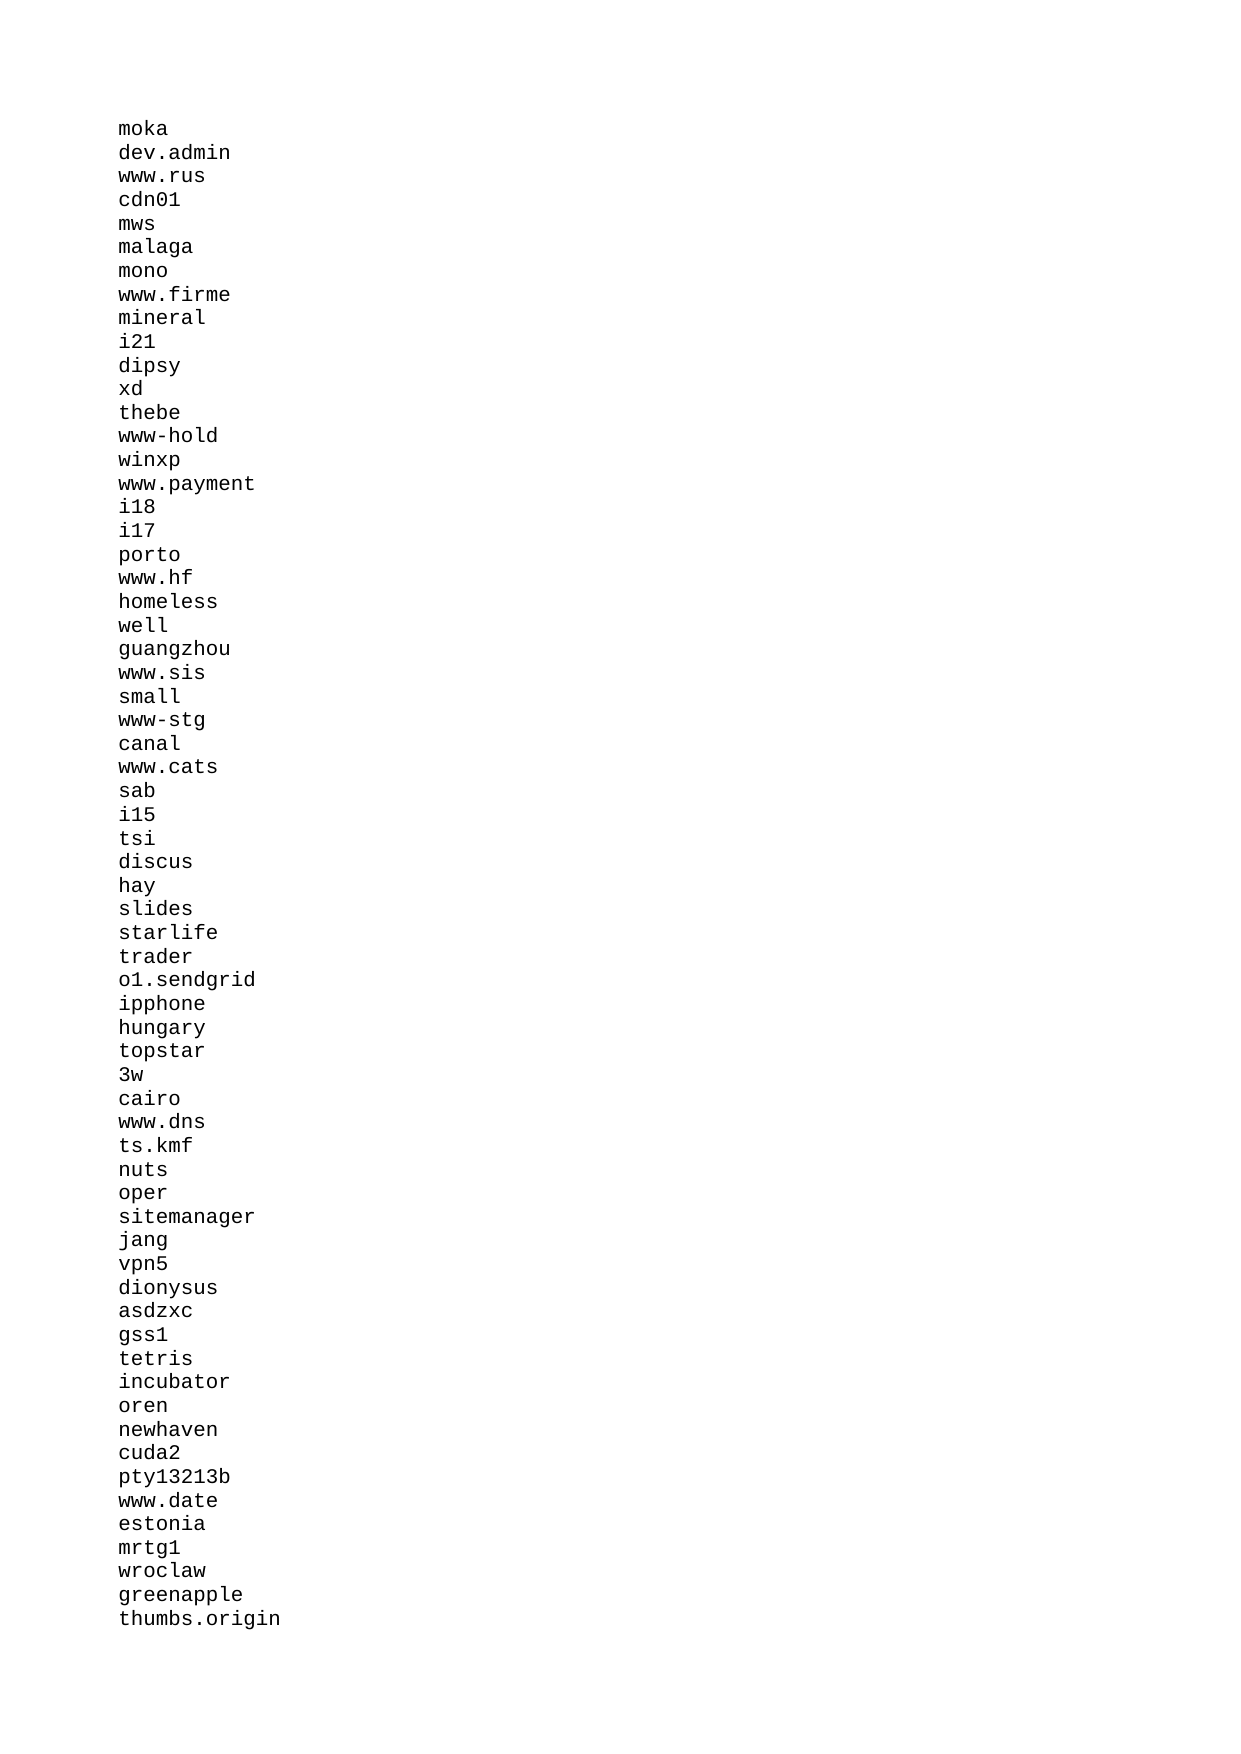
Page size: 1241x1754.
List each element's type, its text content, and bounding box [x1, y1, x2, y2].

text mono [118, 260, 1122, 284]
text www.date [118, 1489, 1122, 1513]
text porto [118, 544, 1122, 567]
text estonia [118, 1513, 1122, 1537]
text www-stg [118, 709, 1122, 733]
text www.cats [118, 757, 1122, 780]
text xd [118, 378, 1122, 402]
text cdn01 [118, 189, 1122, 213]
text cairo [118, 1088, 1122, 1111]
text slides [118, 898, 1122, 922]
text i17 [118, 520, 1122, 544]
text nuts [118, 1158, 1122, 1182]
text hay [118, 875, 1122, 898]
text 3w [118, 1064, 1122, 1088]
text mrtg1 [118, 1537, 1122, 1561]
text cuda2 [118, 1442, 1122, 1466]
text dipsy [118, 354, 1122, 378]
text www-hold [118, 426, 1122, 449]
text sitemanager [118, 1206, 1122, 1229]
text thebe [118, 402, 1122, 426]
text oper [118, 1182, 1122, 1206]
text moka [118, 118, 1122, 142]
text incubator [118, 1371, 1122, 1395]
text newhaven [118, 1419, 1122, 1442]
text ipphone [118, 993, 1122, 1017]
text greenapple [118, 1584, 1122, 1608]
text wroclaw [118, 1561, 1122, 1584]
text gss1 [118, 1324, 1122, 1348]
text www.rus [118, 165, 1122, 189]
text www.sis [118, 662, 1122, 686]
text www.dns [118, 1111, 1122, 1135]
text ts.kmf [118, 1135, 1122, 1158]
text well [118, 615, 1122, 638]
text i18 [118, 496, 1122, 520]
text topstar [118, 1040, 1122, 1064]
text i15 [118, 804, 1122, 827]
text starlife [118, 922, 1122, 946]
text discus [118, 851, 1122, 875]
text asdzxc [118, 1300, 1122, 1324]
text thumbs.origin [118, 1608, 1122, 1631]
text mineral [118, 307, 1122, 331]
text mws [118, 213, 1122, 236]
text sab [118, 780, 1122, 804]
text small [118, 686, 1122, 709]
text dev.admin [118, 142, 1122, 165]
text vpn5 [118, 1253, 1122, 1277]
text i21 [118, 331, 1122, 354]
text guangzhou [118, 638, 1122, 662]
text www.firme [118, 284, 1122, 307]
text tetris [118, 1348, 1122, 1371]
text www.payment [118, 473, 1122, 496]
text dionysus [118, 1277, 1122, 1300]
text jang [118, 1229, 1122, 1253]
text oren [118, 1395, 1122, 1419]
text winxp [118, 449, 1122, 473]
text tsi [118, 827, 1122, 851]
text canal [118, 733, 1122, 757]
text www.hf [118, 567, 1122, 591]
text malaga [118, 236, 1122, 260]
text trader [118, 946, 1122, 969]
text hungary [118, 1017, 1122, 1040]
text pty13213b [118, 1466, 1122, 1489]
text homeless [118, 591, 1122, 615]
text o1.sendgrid [118, 969, 1122, 993]
